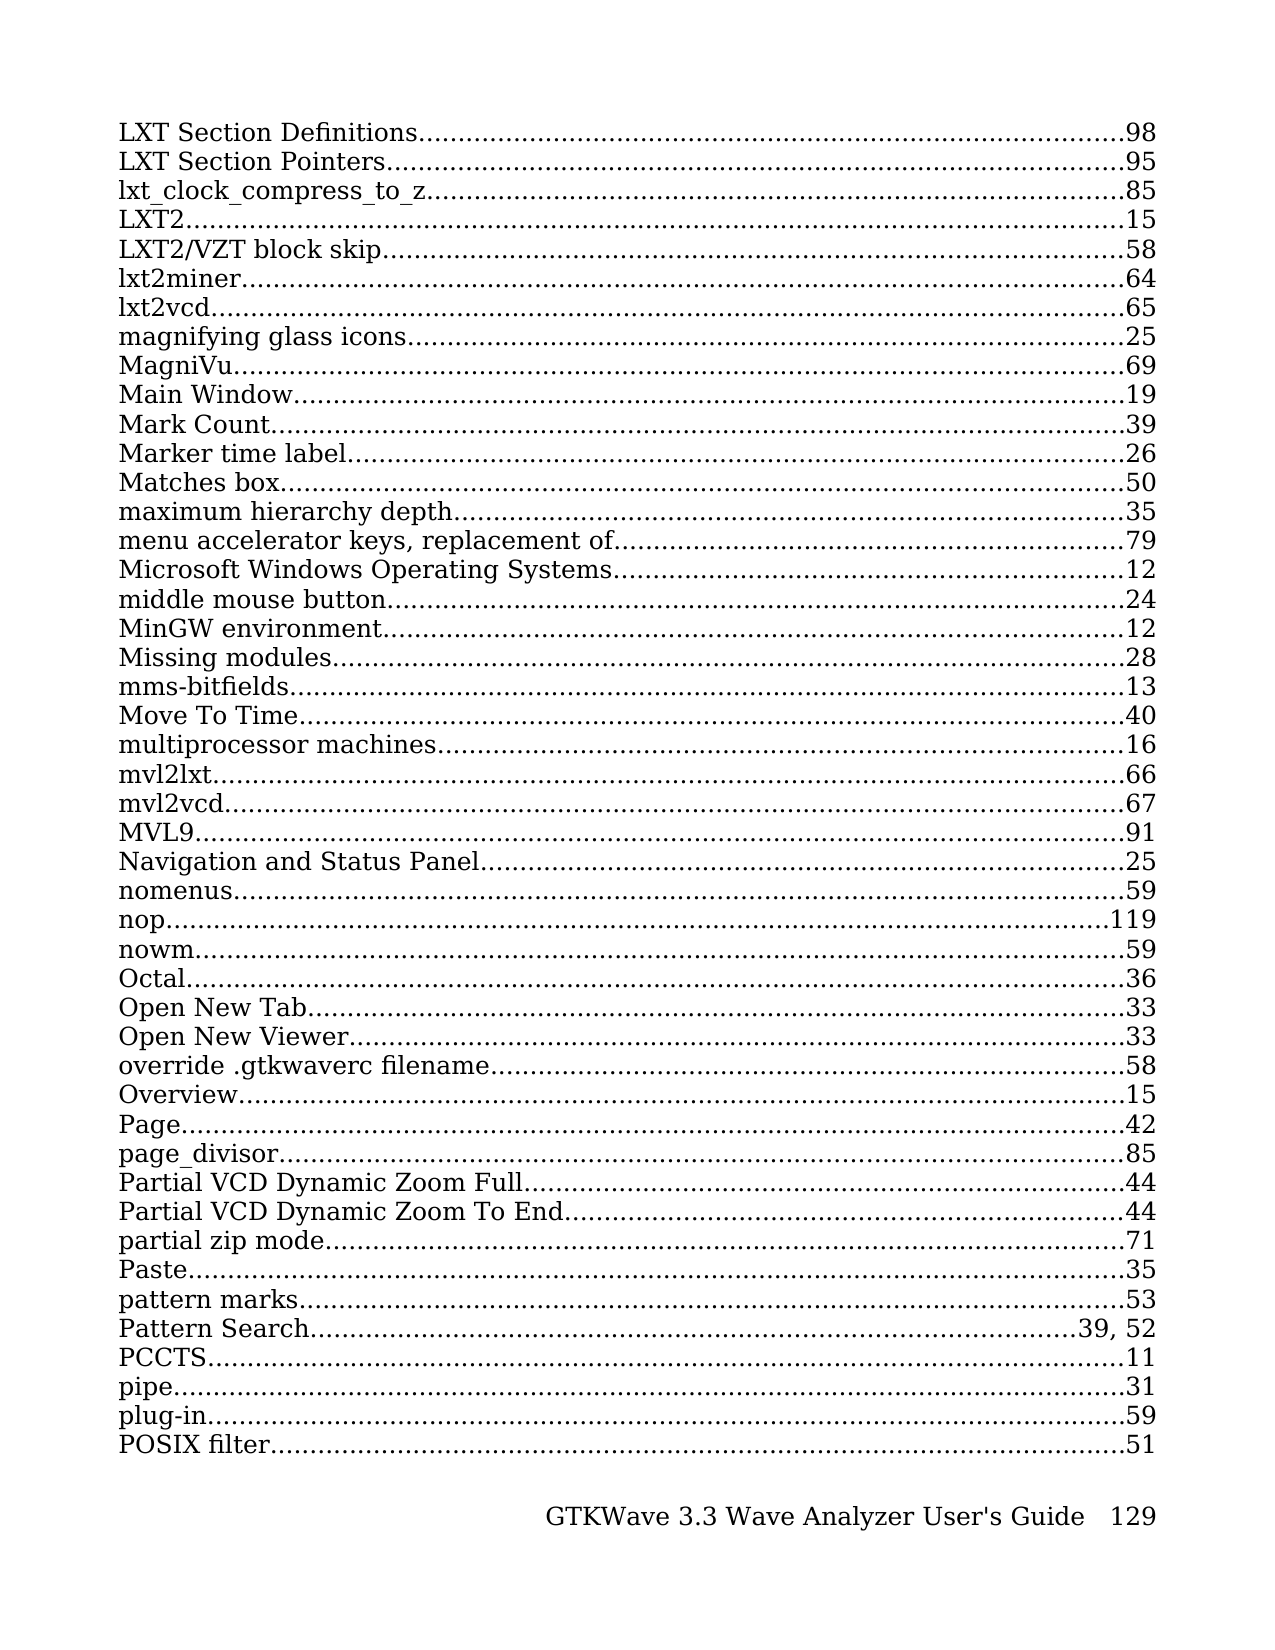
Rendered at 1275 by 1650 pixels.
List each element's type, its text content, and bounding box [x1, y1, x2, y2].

text Mark Count 39 [118, 410, 1157, 439]
text nowm 59 [118, 935, 1157, 964]
text magnifying glass icons 25 [118, 322, 1157, 351]
text Missing modules 28 [118, 643, 1157, 672]
text LXT Section Pointers 95 [118, 147, 1157, 176]
text middle mouse button 24 [118, 585, 1157, 614]
text LXT2 15 [118, 206, 1157, 235]
text Page 42 [118, 1110, 1157, 1139]
text Paste 35 [118, 1256, 1157, 1285]
text Octal 36 [118, 964, 1157, 993]
text Open New Viewer 33 [118, 1022, 1157, 1051]
text Navigation and Status Panel 25 [118, 847, 1157, 876]
text POSIX filter 51 [118, 1431, 1157, 1460]
text Pattern Search 39, 52 [118, 1314, 1157, 1343]
text lxt_clock_compress_to_z 85 [118, 176, 1157, 206]
text pipe 31 [118, 1372, 1157, 1401]
text Marker time label 26 [118, 439, 1157, 468]
text nomenus 59 [118, 876, 1157, 906]
text mms-bitfields 13 [118, 672, 1157, 701]
text Partial VCD Dynamic Zoom Full 44 [118, 1168, 1157, 1197]
text LXT Section Definitions 98 [118, 118, 1157, 147]
text page_divisor 85 [118, 1139, 1157, 1168]
text Partial VCD Dynamic Zoom To End 44 [118, 1197, 1157, 1226]
text PCCTS 11 [118, 1343, 1157, 1372]
text LXT2/VZT block skip 58 [118, 235, 1157, 264]
text MagniVu 69 [118, 351, 1157, 381]
text plug-in 59 [118, 1401, 1157, 1431]
text partial zip mode 71 [118, 1226, 1157, 1256]
text maximum hierarchy depth 35 [118, 497, 1157, 526]
text lxt2miner 64 [118, 264, 1157, 293]
text mvl2vcd 67 [118, 789, 1157, 818]
text multiprocessor machines 16 [118, 731, 1157, 760]
text Move To Time 40 [118, 701, 1157, 731]
text MVL9 91 [118, 818, 1157, 847]
text pattern marks 53 [118, 1285, 1157, 1314]
text Overview 15 [118, 1081, 1157, 1110]
text nop 119 [118, 906, 1157, 935]
text menu accelerator keys, replacement of 79 [118, 526, 1157, 556]
text lxt2vcd 65 [118, 293, 1157, 322]
text mvl2lxt 66 [118, 760, 1157, 789]
text override .gtkwaverc filename 58 [118, 1051, 1157, 1081]
text Main Window 19 [118, 381, 1157, 410]
text Microsoft Windows Operating Systems 12 [118, 556, 1157, 585]
text Open New Tab 33 [118, 993, 1157, 1022]
text Matches box 50 [118, 468, 1157, 497]
text MinGW environment 12 [118, 614, 1157, 643]
